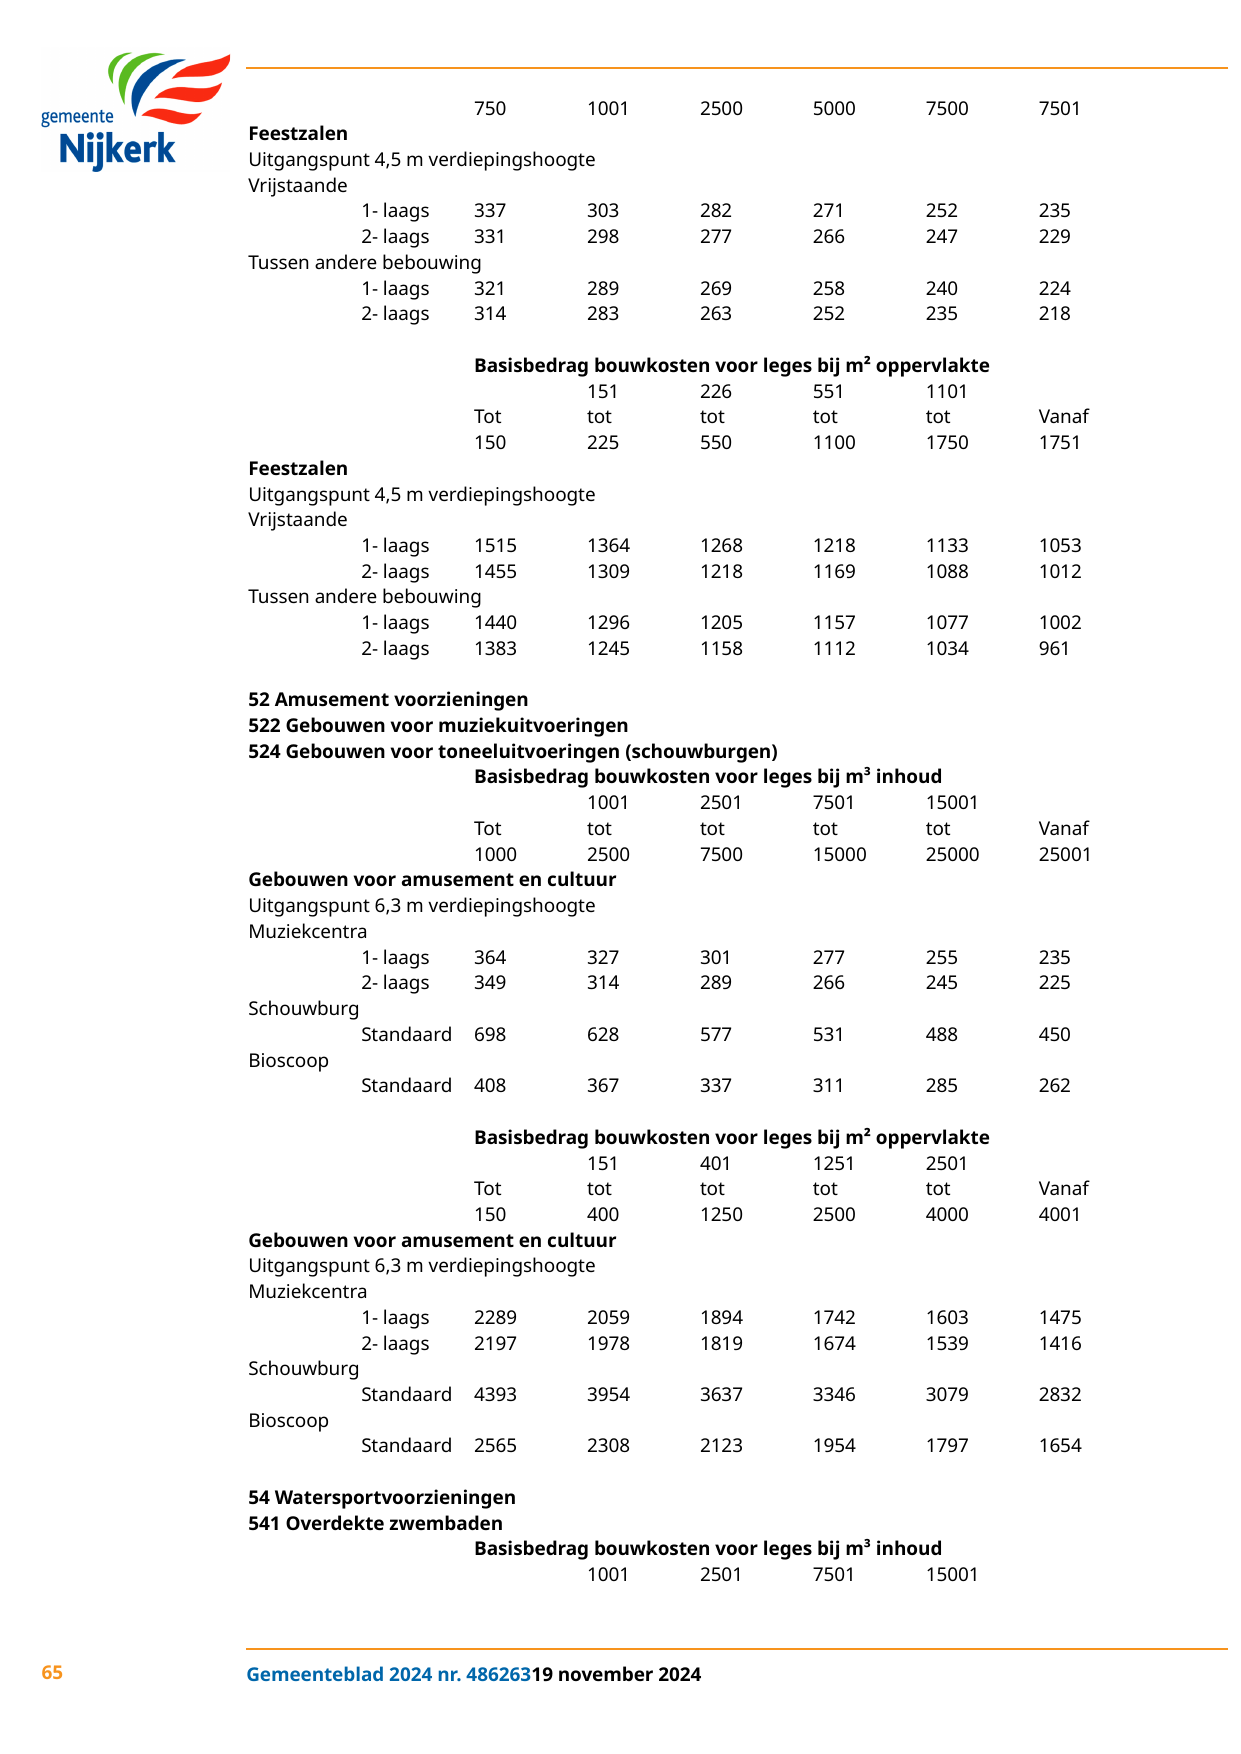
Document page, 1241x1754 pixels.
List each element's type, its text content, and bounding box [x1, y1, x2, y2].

table_cell 2500 [813, 1201, 926, 1227]
table_cell 1250 [700, 1201, 813, 1227]
table_cell [361, 1098, 474, 1124]
table_cell [813, 1356, 926, 1381]
table_cell Standaard [361, 1381, 474, 1407]
table_cell [700, 1047, 813, 1072]
table_cell 282 [700, 198, 813, 223]
table_cell [813, 326, 926, 352]
table_cell [926, 249, 1038, 275]
table_cell [700, 1407, 813, 1433]
table_cell [361, 1175, 474, 1201]
table_cell [474, 1098, 587, 1124]
table_cell [248, 275, 361, 301]
table_cell tot [926, 404, 1038, 429]
table_cell tot [813, 1175, 926, 1201]
table_cell 1- laags [361, 275, 474, 301]
table_cell 1034 [926, 635, 1038, 661]
table_cell 1157 [813, 609, 926, 635]
table_cell Bioscoop [248, 1407, 361, 1433]
table_cell [700, 1098, 813, 1124]
table_cell 240 [926, 275, 1038, 301]
table_cell [248, 1175, 361, 1201]
table_cell [1039, 790, 1152, 815]
table_cell [813, 146, 926, 172]
table_cell [248, 1459, 361, 1484]
table_cell [474, 995, 587, 1021]
table_cell 1751 [1039, 429, 1152, 455]
table_cell [1039, 172, 1152, 198]
table_cell 3346 [813, 1381, 926, 1407]
table_cell Standaard [361, 1021, 474, 1047]
table_cell [1039, 712, 1152, 738]
table_cell [248, 944, 361, 969]
table_cell tot [813, 404, 926, 429]
table_cell 2- laags [361, 1330, 474, 1356]
table_cell [700, 1253, 813, 1278]
table_cell 252 [926, 198, 1038, 223]
table_cell Standaard [361, 1073, 474, 1098]
table_cell 1- laags [361, 1304, 474, 1330]
table_cell 1133 [926, 532, 1038, 558]
table_cell 235 [926, 301, 1038, 326]
table_cell 1245 [587, 635, 700, 661]
table_cell [700, 687, 813, 712]
table_cell 1654 [1039, 1433, 1152, 1458]
table_cell 1539 [926, 1330, 1038, 1356]
table_cell [248, 224, 361, 249]
table_cell Tussen andere bebouwing [248, 249, 587, 275]
table_cell 628 [587, 1021, 700, 1047]
table_cell [1039, 893, 1152, 918]
table_cell Schouwburg [248, 995, 474, 1021]
table_cell [587, 1407, 700, 1433]
table_cell [700, 1227, 813, 1253]
table_cell [813, 249, 926, 275]
table_cell Uitgangspunt 6,3 m verdiepingshoogte [248, 893, 700, 918]
table_cell 2059 [587, 1304, 700, 1330]
table_cell [361, 1150, 474, 1175]
table_cell [926, 326, 1038, 352]
table_cell [700, 481, 813, 506]
table_cell tot [813, 815, 926, 841]
table_cell [1039, 121, 1152, 146]
table_cell [587, 1484, 700, 1510]
table_cell Gebouwen voor amusement en cultuur [248, 867, 700, 892]
table_cell [361, 1407, 474, 1433]
table_cell 750 [474, 95, 587, 121]
table_cell 289 [587, 275, 700, 301]
table_cell 577 [700, 1021, 813, 1047]
table_cell 698 [474, 1021, 587, 1047]
table_cell 7500 [926, 95, 1038, 121]
table_cell [248, 790, 361, 815]
table_cell Basisbedrag bouwkosten voor leges bij m² oppervlakte [474, 1124, 1152, 1150]
table_cell 1455 [474, 558, 587, 584]
table_cell [926, 738, 1038, 764]
table_cell 450 [1039, 1021, 1152, 1047]
table_cell 277 [813, 944, 926, 969]
table_cell 1475 [1039, 1304, 1152, 1330]
table_cell 54 Watersportvoorzieningen [248, 1484, 587, 1510]
table_cell [1039, 1484, 1152, 1510]
table_cell [1039, 1098, 1152, 1124]
table_cell [813, 506, 926, 532]
table_cell [1039, 1561, 1152, 1587]
table_cell [1039, 995, 1152, 1021]
table_cell [1039, 481, 1152, 506]
table_cell 2- laags [361, 224, 474, 249]
table_cell 311 [813, 1073, 926, 1098]
table_cell [587, 326, 700, 352]
table_cell 269 [700, 275, 813, 301]
table_cell [700, 121, 813, 146]
table_cell 531 [813, 1021, 926, 1047]
table_cell [248, 1330, 361, 1356]
table_cell [587, 172, 700, 198]
table_cell Uitgangspunt 6,3 m verdiepingshoogte [248, 1253, 700, 1278]
table_cell [1039, 918, 1152, 944]
table_cell [926, 172, 1038, 198]
table_cell [587, 455, 700, 481]
table_cell 1002 [1039, 609, 1152, 635]
table_cell [587, 995, 700, 1021]
table_cell [248, 1433, 361, 1458]
table_cell [587, 249, 700, 275]
table_cell 1364 [587, 532, 700, 558]
table_cell [474, 1047, 587, 1072]
table_cell [1039, 1510, 1152, 1536]
table_cell [248, 815, 361, 841]
table_cell Tot [474, 404, 587, 429]
table_cell 1440 [474, 609, 587, 635]
table_cell Muziekcentra [248, 1278, 474, 1304]
table_cell Vanaf [1039, 815, 1152, 841]
table_cell [474, 1459, 587, 1484]
table_cell [361, 841, 474, 867]
table_cell 3079 [926, 1381, 1038, 1407]
table_cell 1742 [813, 1304, 926, 1330]
table_cell [926, 455, 1038, 481]
table_cell 2197 [474, 1330, 587, 1356]
table_cell [248, 764, 361, 789]
table_cell [361, 378, 474, 403]
table_cell 1101 [926, 378, 1038, 403]
table_cell [248, 326, 361, 352]
table_cell Vrijstaande [248, 506, 474, 532]
table_cell [474, 1356, 587, 1381]
table_cell Tussen andere bebouwing [248, 584, 587, 609]
table_cell [248, 635, 361, 661]
table_cell [587, 1510, 700, 1536]
table_cell [1039, 687, 1152, 712]
table_cell 225 [1039, 970, 1152, 995]
table_cell Muziekcentra [248, 918, 474, 944]
table_cell [926, 661, 1038, 687]
table_cell [587, 1459, 700, 1484]
table_cell 1001 [587, 1561, 700, 1587]
table_cell [1039, 146, 1152, 172]
table_cell [361, 95, 474, 121]
table_cell [248, 404, 361, 429]
table_cell [1039, 764, 1152, 789]
table_cell 298 [587, 224, 700, 249]
table_cell [361, 1459, 474, 1484]
table_cell [813, 121, 926, 146]
table_cell Basisbedrag bouwkosten voor leges bij m³ inhoud [474, 764, 1038, 789]
table_cell 314 [474, 301, 587, 326]
table_cell 235 [1039, 198, 1152, 223]
table_cell 7500 [700, 841, 813, 867]
table_cell 2- laags [361, 558, 474, 584]
table_cell 1603 [926, 1304, 1038, 1330]
table_cell 364 [474, 944, 587, 969]
table_cell Schouwburg [248, 1356, 474, 1381]
table_cell 263 [700, 301, 813, 326]
table_cell Tot [474, 815, 587, 841]
table_cell Uitgangspunt 4,5 m verdiepingshoogte [248, 146, 700, 172]
table_cell [1039, 738, 1152, 764]
table_cell [248, 970, 361, 995]
table_cell 1674 [813, 1330, 926, 1356]
table_cell [361, 815, 474, 841]
table_cell [474, 1278, 587, 1304]
table_cell [926, 1098, 1038, 1124]
table_cell 1053 [1039, 532, 1152, 558]
picture [41, 47, 231, 172]
table_cell 2501 [700, 790, 813, 815]
table_cell 15001 [926, 1561, 1038, 1587]
table_cell [700, 146, 813, 172]
table_cell [813, 1484, 926, 1510]
table_cell Uitgangspunt 4,5 m verdiepingshoogte [248, 481, 700, 506]
table_cell [474, 1407, 587, 1433]
table_cell [926, 712, 1038, 738]
table_cell 1268 [700, 532, 813, 558]
table_cell [361, 326, 474, 352]
table_cell [474, 661, 587, 687]
table_cell [926, 121, 1038, 146]
table_cell 524 Gebouwen voor toneeluitvoeringen (schouwburgen) [248, 738, 926, 764]
table_cell 52 Amusement voorzieningen [248, 687, 587, 712]
table_cell Vrijstaande [248, 172, 474, 198]
table_cell [700, 249, 813, 275]
table_cell [474, 506, 587, 532]
table_cell [248, 1124, 361, 1150]
table_cell 2123 [700, 1433, 813, 1458]
table_cell 247 [926, 224, 1038, 249]
table_cell [474, 918, 587, 944]
table_cell [361, 764, 474, 789]
table_cell [361, 661, 474, 687]
table_cell [926, 1047, 1038, 1072]
table_cell 401 [700, 1150, 813, 1175]
table_cell tot [926, 1175, 1038, 1201]
table_cell [926, 146, 1038, 172]
table_cell 151 [587, 1150, 700, 1175]
table_cell [361, 790, 474, 815]
table_cell 7501 [1039, 95, 1152, 121]
table_cell 961 [1039, 635, 1152, 661]
table_cell [926, 1356, 1038, 1381]
table_cell 283 [587, 301, 700, 326]
table_cell 285 [926, 1073, 1038, 1098]
table_cell [1039, 326, 1152, 352]
table_cell [587, 121, 700, 146]
table_cell [1039, 455, 1152, 481]
table_cell [926, 893, 1038, 918]
table_cell [813, 172, 926, 198]
table_cell tot [700, 404, 813, 429]
table_cell [474, 378, 587, 403]
table_cell 226 [700, 378, 813, 403]
table_cell [248, 1381, 361, 1407]
table_cell 258 [813, 275, 926, 301]
table_cell 150 [474, 429, 587, 455]
table_cell 2- laags [361, 635, 474, 661]
table_cell 2- laags [361, 301, 474, 326]
table_cell 1251 [813, 1150, 926, 1175]
table_cell 1- laags [361, 609, 474, 635]
table_cell 1954 [813, 1433, 926, 1458]
table_cell [361, 1201, 474, 1227]
table_cell [248, 1021, 361, 1047]
table_cell [1039, 1227, 1152, 1253]
table_cell 349 [474, 970, 587, 995]
table_cell [248, 352, 361, 378]
table_cell 229 [1039, 224, 1152, 249]
table_cell 271 [813, 198, 926, 223]
table_cell 1- laags [361, 198, 474, 223]
table_cell [926, 1407, 1038, 1433]
table_cell [248, 1150, 361, 1175]
table_cell [587, 661, 700, 687]
table_cell 15000 [813, 841, 926, 867]
table_cell 1797 [926, 1433, 1038, 1458]
table_cell [248, 1536, 361, 1561]
table_cell 541 Overdekte zwembaden [248, 1510, 587, 1536]
table_cell [248, 1304, 361, 1330]
table_cell [700, 172, 813, 198]
table_cell 314 [587, 970, 700, 995]
table_cell [1039, 1459, 1152, 1484]
table_cell [248, 378, 361, 403]
table_cell [587, 1047, 700, 1072]
table_cell 1978 [587, 1330, 700, 1356]
table_cell 488 [926, 1021, 1038, 1047]
table_cell [1039, 1356, 1152, 1381]
table_cell [361, 404, 474, 429]
table_cell 150 [474, 1201, 587, 1227]
table_cell [474, 455, 587, 481]
table_cell 255 [926, 944, 1038, 969]
table_cell 551 [813, 378, 926, 403]
table_cell 1012 [1039, 558, 1152, 584]
table_cell [361, 1124, 474, 1150]
table_cell 1383 [474, 635, 587, 661]
table_cell [361, 352, 474, 378]
table_cell [361, 1561, 474, 1587]
table_cell 367 [587, 1073, 700, 1098]
table_cell [1039, 506, 1152, 532]
table_cell [587, 506, 700, 532]
table_cell 277 [700, 224, 813, 249]
table_cell [926, 687, 1038, 712]
table_cell 7501 [813, 790, 926, 815]
table_cell tot [700, 815, 813, 841]
table_cell [1039, 1150, 1152, 1175]
table_cell [926, 506, 1038, 532]
table_cell [700, 1459, 813, 1484]
table_cell 1515 [474, 532, 587, 558]
table_cell 1218 [813, 532, 926, 558]
table_cell [926, 995, 1038, 1021]
table_cell 331 [474, 224, 587, 249]
table_cell 225 [587, 429, 700, 455]
table_cell 1088 [926, 558, 1038, 584]
table_cell Basisbedrag bouwkosten voor leges bij m³ inhoud [474, 1536, 1038, 1561]
table_cell 400 [587, 1201, 700, 1227]
table_cell [1039, 1253, 1152, 1278]
table_cell [813, 893, 926, 918]
table_cell 1218 [700, 558, 813, 584]
table_cell 266 [813, 970, 926, 995]
table_cell [926, 1253, 1038, 1278]
table_cell [1039, 867, 1152, 892]
table_cell [813, 1510, 926, 1536]
table_cell 1296 [587, 609, 700, 635]
table_cell [248, 198, 361, 223]
table_cell [1039, 1407, 1152, 1433]
table_cell Feestzalen [248, 121, 474, 146]
table_cell [474, 326, 587, 352]
table_cell 4000 [926, 1201, 1038, 1227]
table_cell [813, 455, 926, 481]
table_cell [248, 301, 361, 326]
table_cell [248, 1561, 361, 1587]
table_cell 1000 [474, 841, 587, 867]
table_cell [248, 1098, 361, 1124]
table_cell 2500 [587, 841, 700, 867]
table_cell [926, 1484, 1038, 1510]
table_cell 1750 [926, 429, 1038, 455]
table_cell [700, 1510, 813, 1536]
table_cell [926, 918, 1038, 944]
table_cell 15001 [926, 790, 1038, 815]
table_cell 550 [700, 429, 813, 455]
table_cell [474, 1561, 587, 1587]
table_cell 1100 [813, 429, 926, 455]
table_cell Bioscoop [248, 1047, 361, 1072]
table_cell Standaard [361, 1433, 474, 1458]
table_cell [813, 1227, 926, 1253]
table_cell [587, 918, 700, 944]
table_cell [813, 867, 926, 892]
table_cell [926, 1227, 1038, 1253]
table_cell Tot [474, 1175, 587, 1201]
table_cell [248, 532, 361, 558]
table_cell [1039, 1536, 1152, 1561]
table_cell 522 Gebouwen voor muziekuitvoeringen [248, 712, 813, 738]
table_cell 1- laags [361, 532, 474, 558]
table_cell tot [587, 815, 700, 841]
table_cell [700, 584, 813, 609]
table_cell [700, 918, 813, 944]
table_cell 224 [1039, 275, 1152, 301]
table_cell [813, 712, 926, 738]
table_cell 2501 [926, 1150, 1038, 1175]
table_cell 4393 [474, 1381, 587, 1407]
table_cell 1205 [700, 609, 813, 635]
table_cell 337 [474, 198, 587, 223]
table_cell [700, 661, 813, 687]
table_cell 1077 [926, 609, 1038, 635]
table_cell 262 [1039, 1073, 1152, 1098]
table_cell 3637 [700, 1381, 813, 1407]
table_cell 2500 [700, 95, 813, 121]
table_cell 1158 [700, 635, 813, 661]
table_cell Gebouwen voor amusement en cultuur [248, 1227, 700, 1253]
table_cell [1039, 249, 1152, 275]
table_cell [1039, 661, 1152, 687]
table_cell [926, 1278, 1038, 1304]
table_cell 4001 [1039, 1201, 1152, 1227]
table_cell 3954 [587, 1381, 700, 1407]
table_cell 235 [1039, 944, 1152, 969]
table_cell Basisbedrag bouwkosten voor leges bij m² oppervlakte [474, 352, 1152, 378]
table_cell Vanaf [1039, 1175, 1152, 1201]
table_cell [248, 661, 361, 687]
table_cell [813, 1459, 926, 1484]
table_cell [700, 506, 813, 532]
table_cell [813, 1098, 926, 1124]
table_cell 252 [813, 301, 926, 326]
table_cell 1169 [813, 558, 926, 584]
table_cell [587, 584, 700, 609]
table_cell 327 [587, 944, 700, 969]
table_cell [587, 1356, 700, 1381]
table_cell 2501 [700, 1561, 813, 1587]
table_cell [361, 1536, 474, 1561]
table_cell [700, 455, 813, 481]
table_cell [474, 1150, 587, 1175]
table_cell [1039, 1047, 1152, 1072]
table_cell 1112 [813, 635, 926, 661]
table_cell [813, 918, 926, 944]
table_cell [587, 687, 700, 712]
table_cell [248, 1073, 361, 1098]
table_cell [926, 867, 1038, 892]
table_cell 1001 [587, 790, 700, 815]
table_cell tot [587, 1175, 700, 1201]
table_cell [700, 893, 813, 918]
table_cell 289 [700, 970, 813, 995]
table_cell 1819 [700, 1330, 813, 1356]
table_cell [813, 661, 926, 687]
table_cell [248, 609, 361, 635]
table_cell [926, 584, 1038, 609]
table_cell 321 [474, 275, 587, 301]
table_cell 2- laags [361, 970, 474, 995]
table_cell 151 [587, 378, 700, 403]
table_cell [926, 1459, 1038, 1484]
table_cell [813, 584, 926, 609]
table_cell [587, 1098, 700, 1124]
table_cell [248, 429, 361, 455]
table_cell 2308 [587, 1433, 700, 1458]
table_cell [474, 121, 587, 146]
table_cell [248, 95, 361, 121]
table_cell 408 [474, 1073, 587, 1098]
table_cell [700, 1356, 813, 1381]
table_cell 1- laags [361, 944, 474, 969]
table_cell [1039, 378, 1152, 403]
table_cell [813, 687, 926, 712]
table_cell 245 [926, 970, 1038, 995]
table_cell 303 [587, 198, 700, 223]
table_cell Vanaf [1039, 404, 1152, 429]
table_cell 266 [813, 224, 926, 249]
table_cell tot [926, 815, 1038, 841]
table_cell [813, 481, 926, 506]
table_cell [587, 1278, 700, 1304]
table_cell [361, 429, 474, 455]
table_cell 1894 [700, 1304, 813, 1330]
table_cell [1039, 584, 1152, 609]
table_cell 1309 [587, 558, 700, 584]
table_cell [926, 481, 1038, 506]
table_cell [361, 1047, 474, 1072]
table_cell 2832 [1039, 1381, 1152, 1407]
table_cell [248, 558, 361, 584]
table_cell 25001 [1039, 841, 1152, 867]
table_cell [700, 867, 813, 892]
table_cell [813, 1407, 926, 1433]
table_cell 2565 [474, 1433, 587, 1458]
table_cell 5000 [813, 95, 926, 121]
table_cell tot [587, 404, 700, 429]
table_cell [813, 1253, 926, 1278]
table_cell [248, 1201, 361, 1227]
table_cell [1039, 1278, 1152, 1304]
table_cell [474, 172, 587, 198]
table_cell [926, 1510, 1038, 1536]
table_cell 1416 [1039, 1330, 1152, 1356]
table_cell 301 [700, 944, 813, 969]
table_cell Feestzalen [248, 455, 474, 481]
table_cell 1001 [587, 95, 700, 121]
table_cell [248, 841, 361, 867]
table_cell tot [700, 1175, 813, 1201]
table_cell 337 [700, 1073, 813, 1098]
table_cell 25000 [926, 841, 1038, 867]
table_cell [700, 995, 813, 1021]
table_cell [474, 790, 587, 815]
table_cell [813, 1047, 926, 1072]
table_cell [700, 1484, 813, 1510]
table_cell [700, 326, 813, 352]
table_cell [813, 995, 926, 1021]
table_cell 7501 [813, 1561, 926, 1587]
table_cell 2289 [474, 1304, 587, 1330]
table_cell [813, 1278, 926, 1304]
table_cell [700, 1278, 813, 1304]
table_cell 218 [1039, 301, 1152, 326]
